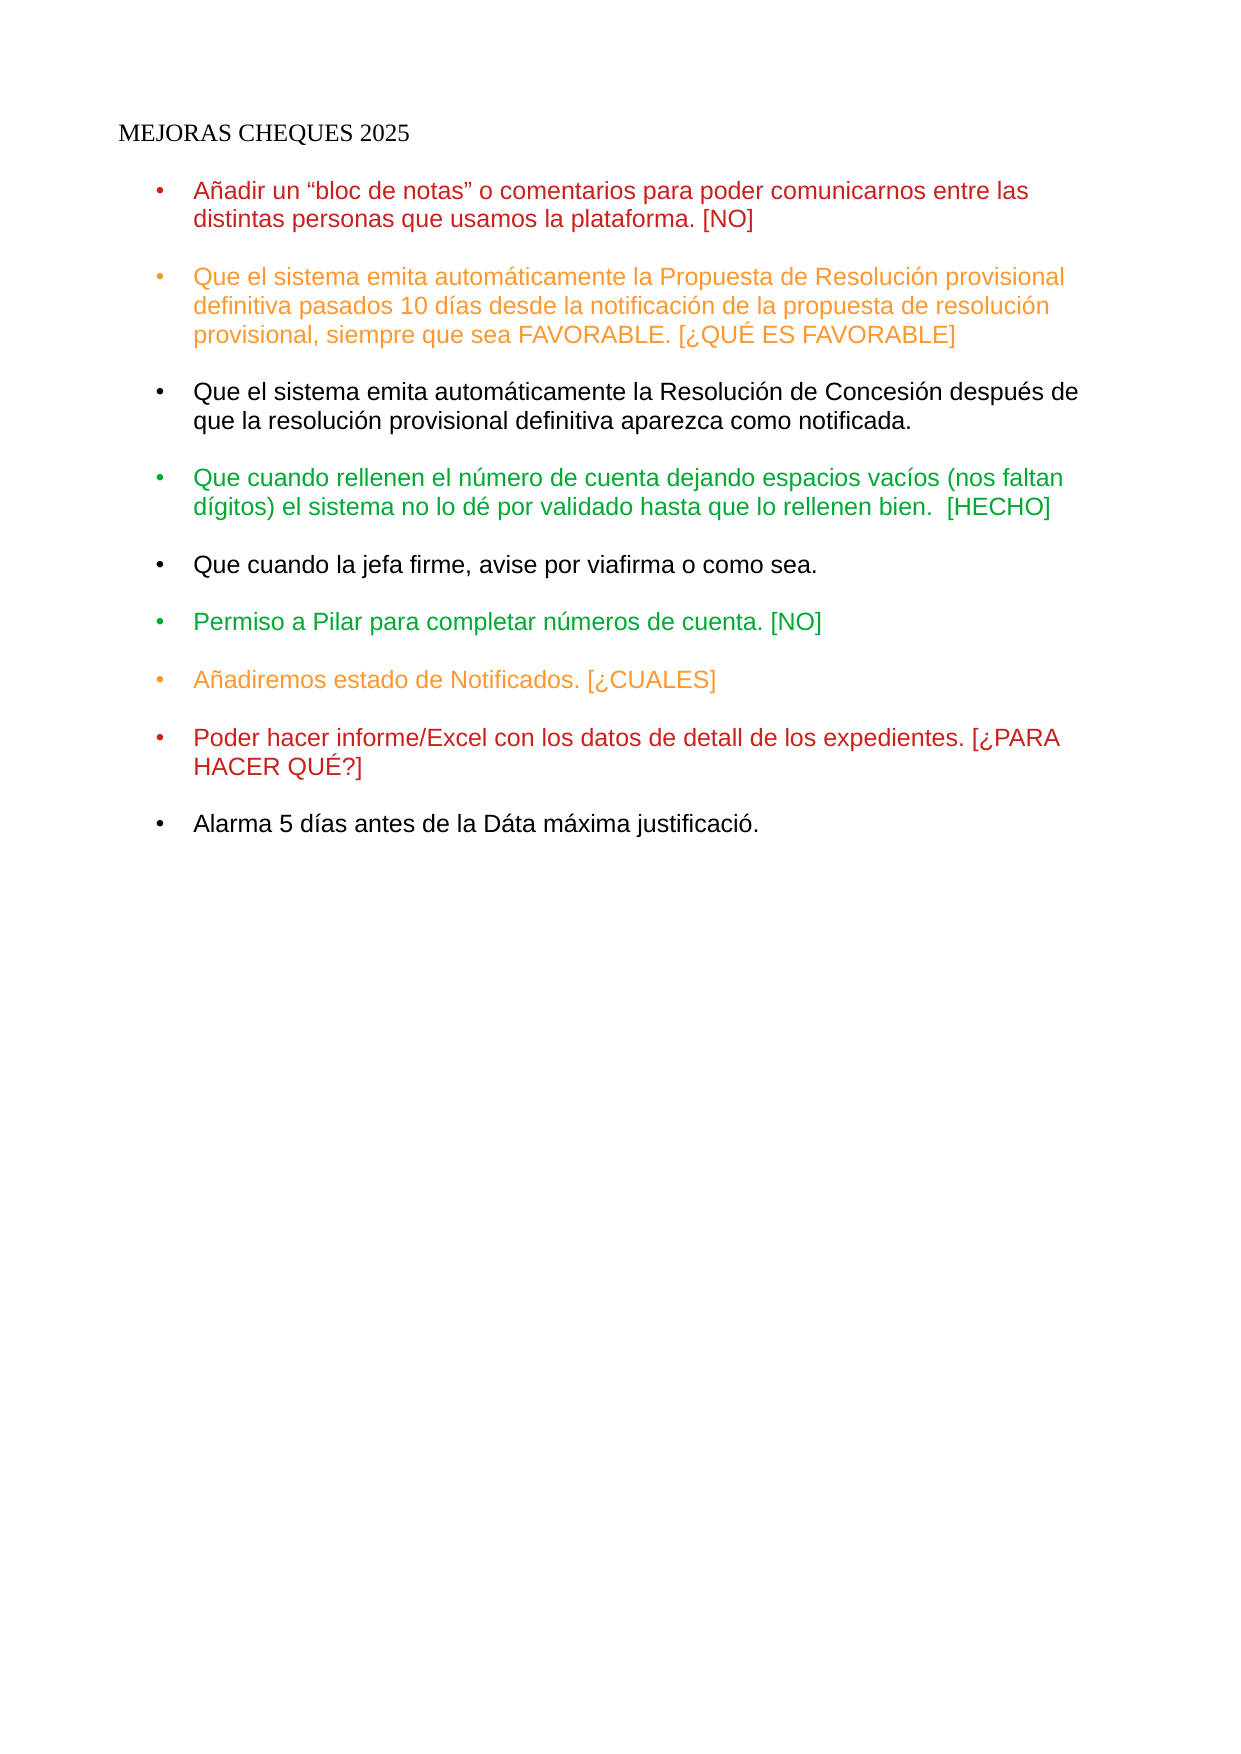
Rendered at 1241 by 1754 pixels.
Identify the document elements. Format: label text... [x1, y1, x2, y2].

list Poder hacer informe/Excel con los datos de detall de los expedientes. [¿PARA HACER QUÉ?] [156, 723, 1122, 780]
list Que cuando rellenen el número de cuenta dejando espacios vacíos (nos faltan dígitos) el sistema no lo dé por validado hasta que lo rellenen bien. [HECHO] [156, 463, 1122, 521]
list Que el sistema emita automáticamente la Resolución de Concesión después de que la resolución provisional definitiva aparezca como notificada. [156, 377, 1122, 435]
text MEJORAS CHEQUES 2025 [118, 118, 1122, 147]
list Permiso a Pilar para completar números de cuenta. [NO] [156, 607, 1122, 636]
list Añadir un “bloc de notas” o comentarios para poder comunicarnos entre las distintas personas que usamos la plataforma. [NO] [156, 176, 1122, 233]
list Que cuando la jefa firme, avise por viafirma o como sea. [156, 550, 1122, 579]
list Alarma 5 días antes de la Dáta máxima justificació. [156, 809, 1122, 838]
list Añadiremos estado de Notificados. [¿CUALES] [156, 665, 1122, 694]
list Que el sistema emita automáticamente la Propuesta de Resolución provisional definitiva pasados 10 días desde la notificación de la propuesta de resolución provisional, siempre que sea FAVORABLE. [¿QUÉ ES FAVORABLE] [156, 262, 1122, 348]
